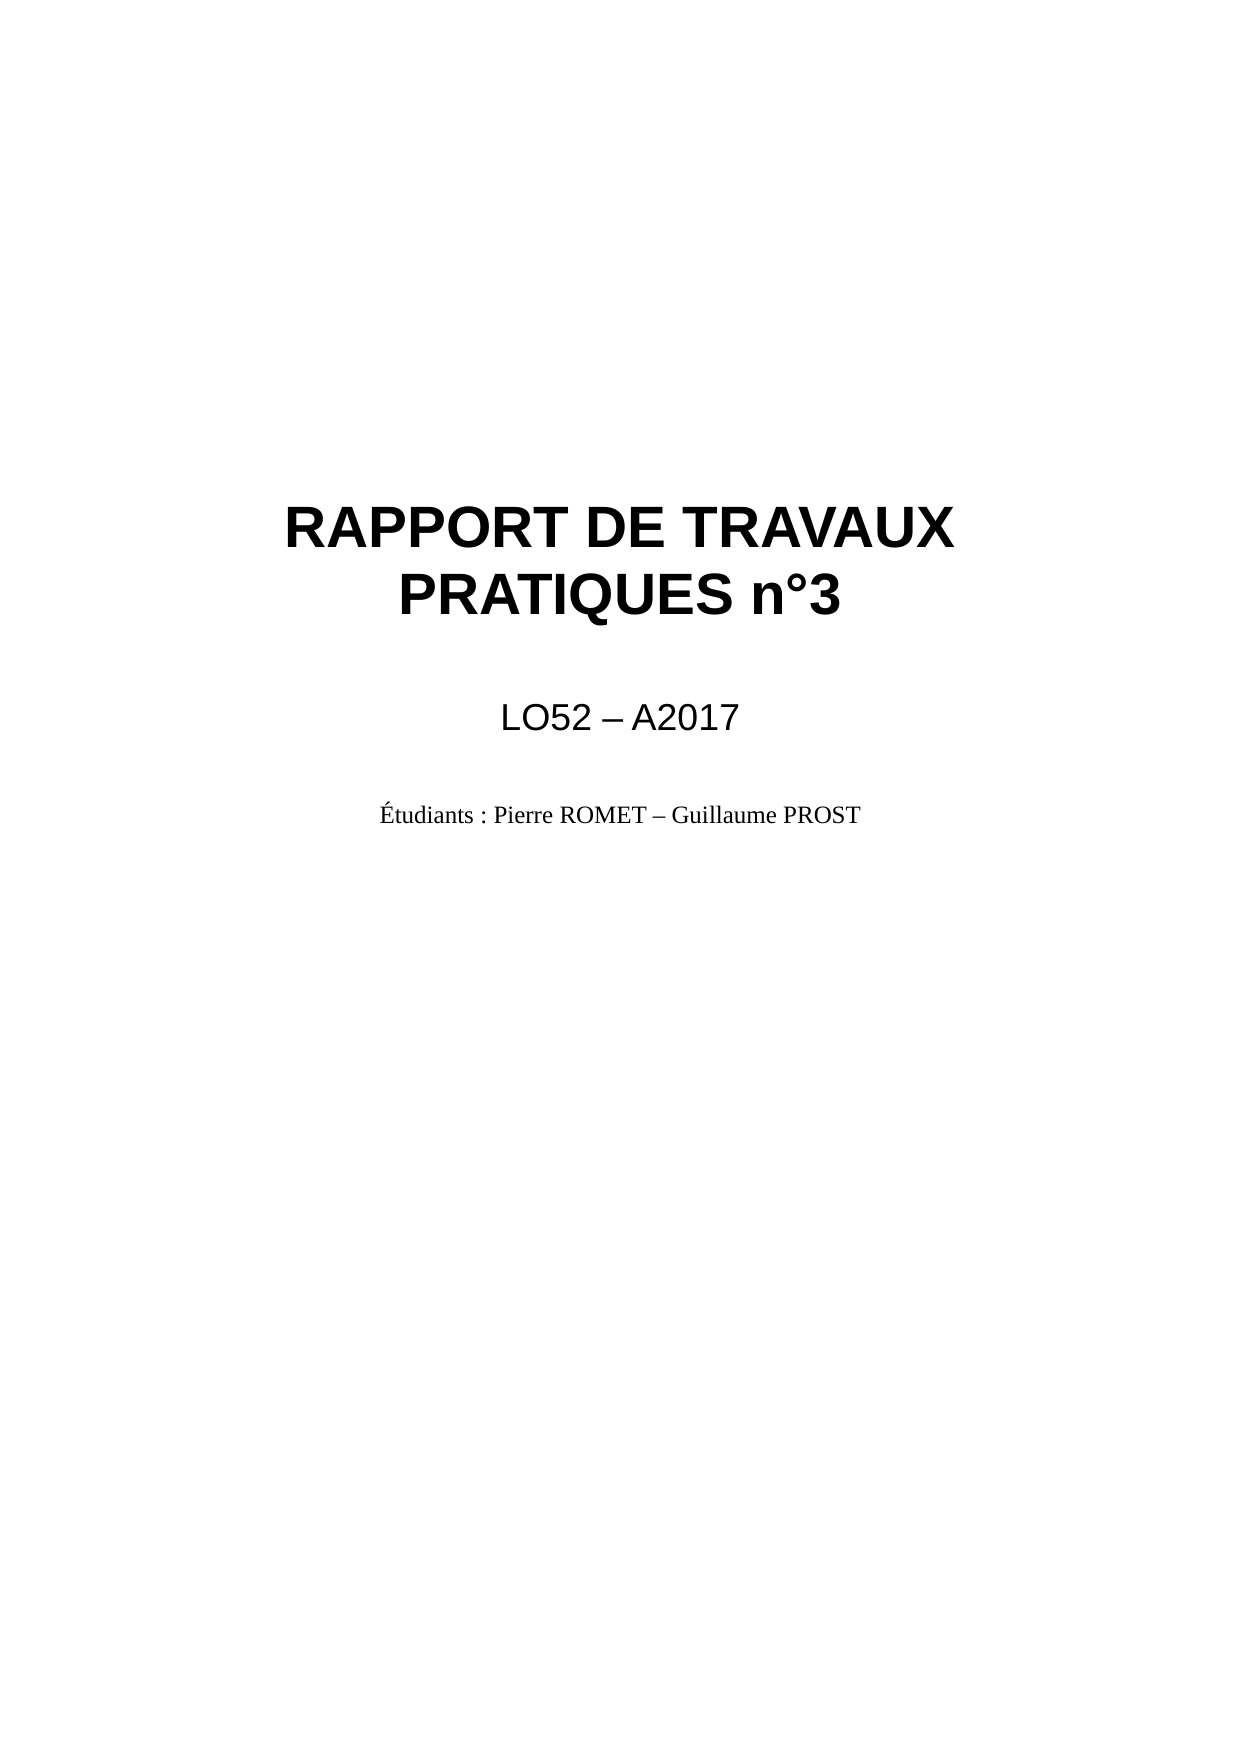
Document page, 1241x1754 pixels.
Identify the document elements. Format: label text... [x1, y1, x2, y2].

subtitle LO52 – A2017 [118, 695, 1122, 738]
text Étudiants : Pierre ROMET – Guillaume PROST [118, 800, 1122, 828]
title RAPPORT DE TRAVAUX PRATIQUES n°3 [118, 493, 1122, 627]
